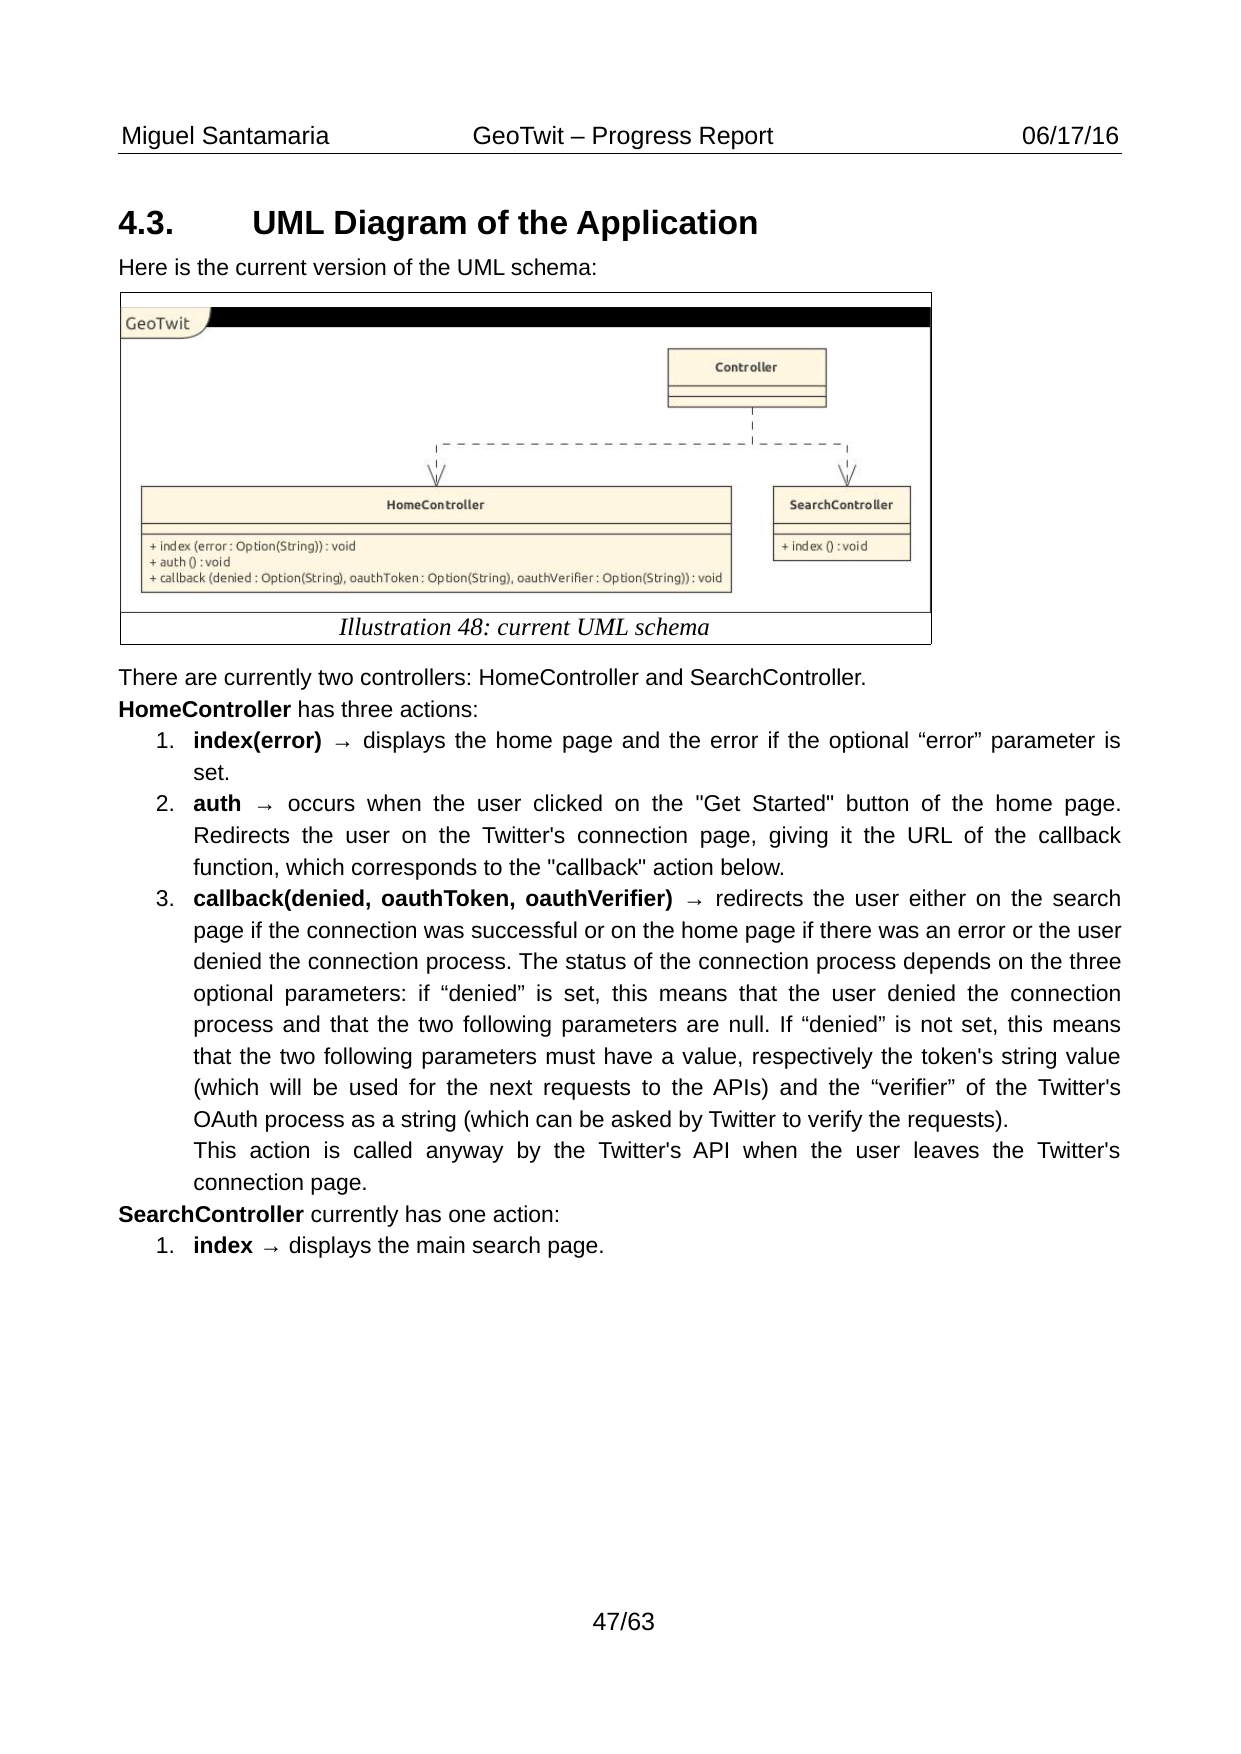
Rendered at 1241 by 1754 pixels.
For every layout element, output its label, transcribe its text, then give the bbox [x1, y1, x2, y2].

text [121, 613, 931, 644]
list callback(denied, oauthToken, oauthVerifier) → redirects the user either on the search page if the connection was successful or on the home page if there was an error or the user denied the connection process. The status of the connection process depends on the three optional parameters: if “denied” is set, this means that the user denied the connection process and that the two following parameters are null. If “denied” is not set, this means that the two following parameters must have a value, respectively the token's string value (which will be used for the next requests to the APIs) and the “verifier” of the Twitter's OAuth process as a string (which can be asked by Twitter to verify the requests). [156, 885, 1122, 1132]
text There are currently two controllers: HomeController and SearchController. [118, 286, 1122, 690]
list This action is called anyway by the Twitter's API when the user leaves the Twitter's connection page. [156, 1137, 1122, 1195]
text HomeController has three actions: [118, 696, 1122, 722]
text [121, 293, 931, 307]
list index → displays the main search page. [156, 1232, 1122, 1258]
text SearchController currently has one action: [118, 1201, 1122, 1227]
list auth → occurs when the user clicked on the "Get Started" button of the home page. Redirects the user on the Twitter's connection page, giving it the URL of the callback function, which corresponds to the "callback" action below. [156, 790, 1122, 880]
text Illustration 48: current UML schema [123, 613, 928, 641]
list index(error) → displays the home page and the error if the optional “error” parameter is set. [156, 727, 1122, 785]
subtitle UML Diagram of the Application [118, 203, 1122, 242]
picture [120, 307, 931, 613]
text Here is the current version of the UML schema: [118, 254, 1122, 281]
